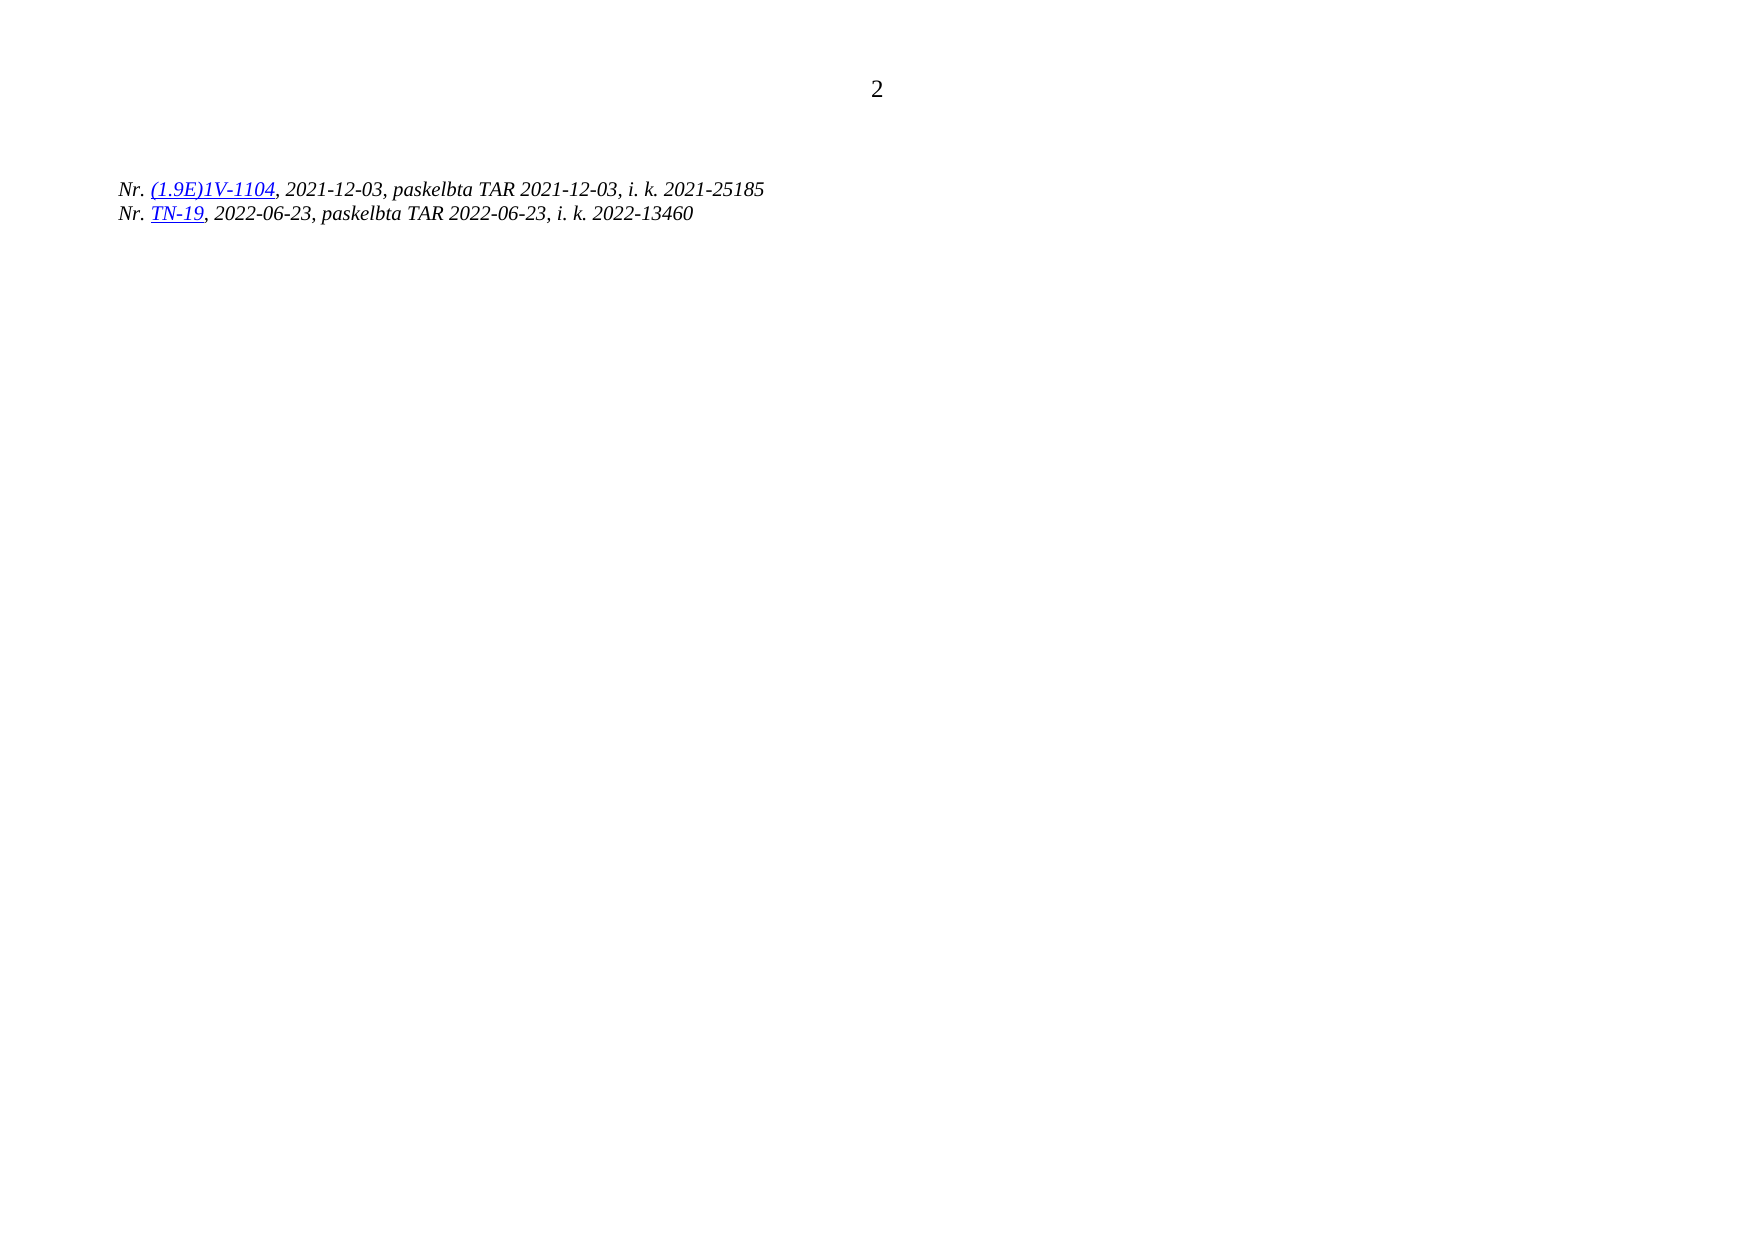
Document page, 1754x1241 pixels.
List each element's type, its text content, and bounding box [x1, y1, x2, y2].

text Nr. TN-19, 2022-06-23, paskelbta TAR 2022-06-23, i. k. 2022-13460 [118, 201, 1636, 225]
text Nr. (1.9E)1V-1104, 2021-12-03, paskelbta TAR 2021-12-03, i. k. 2021-25185 [118, 177, 1636, 201]
